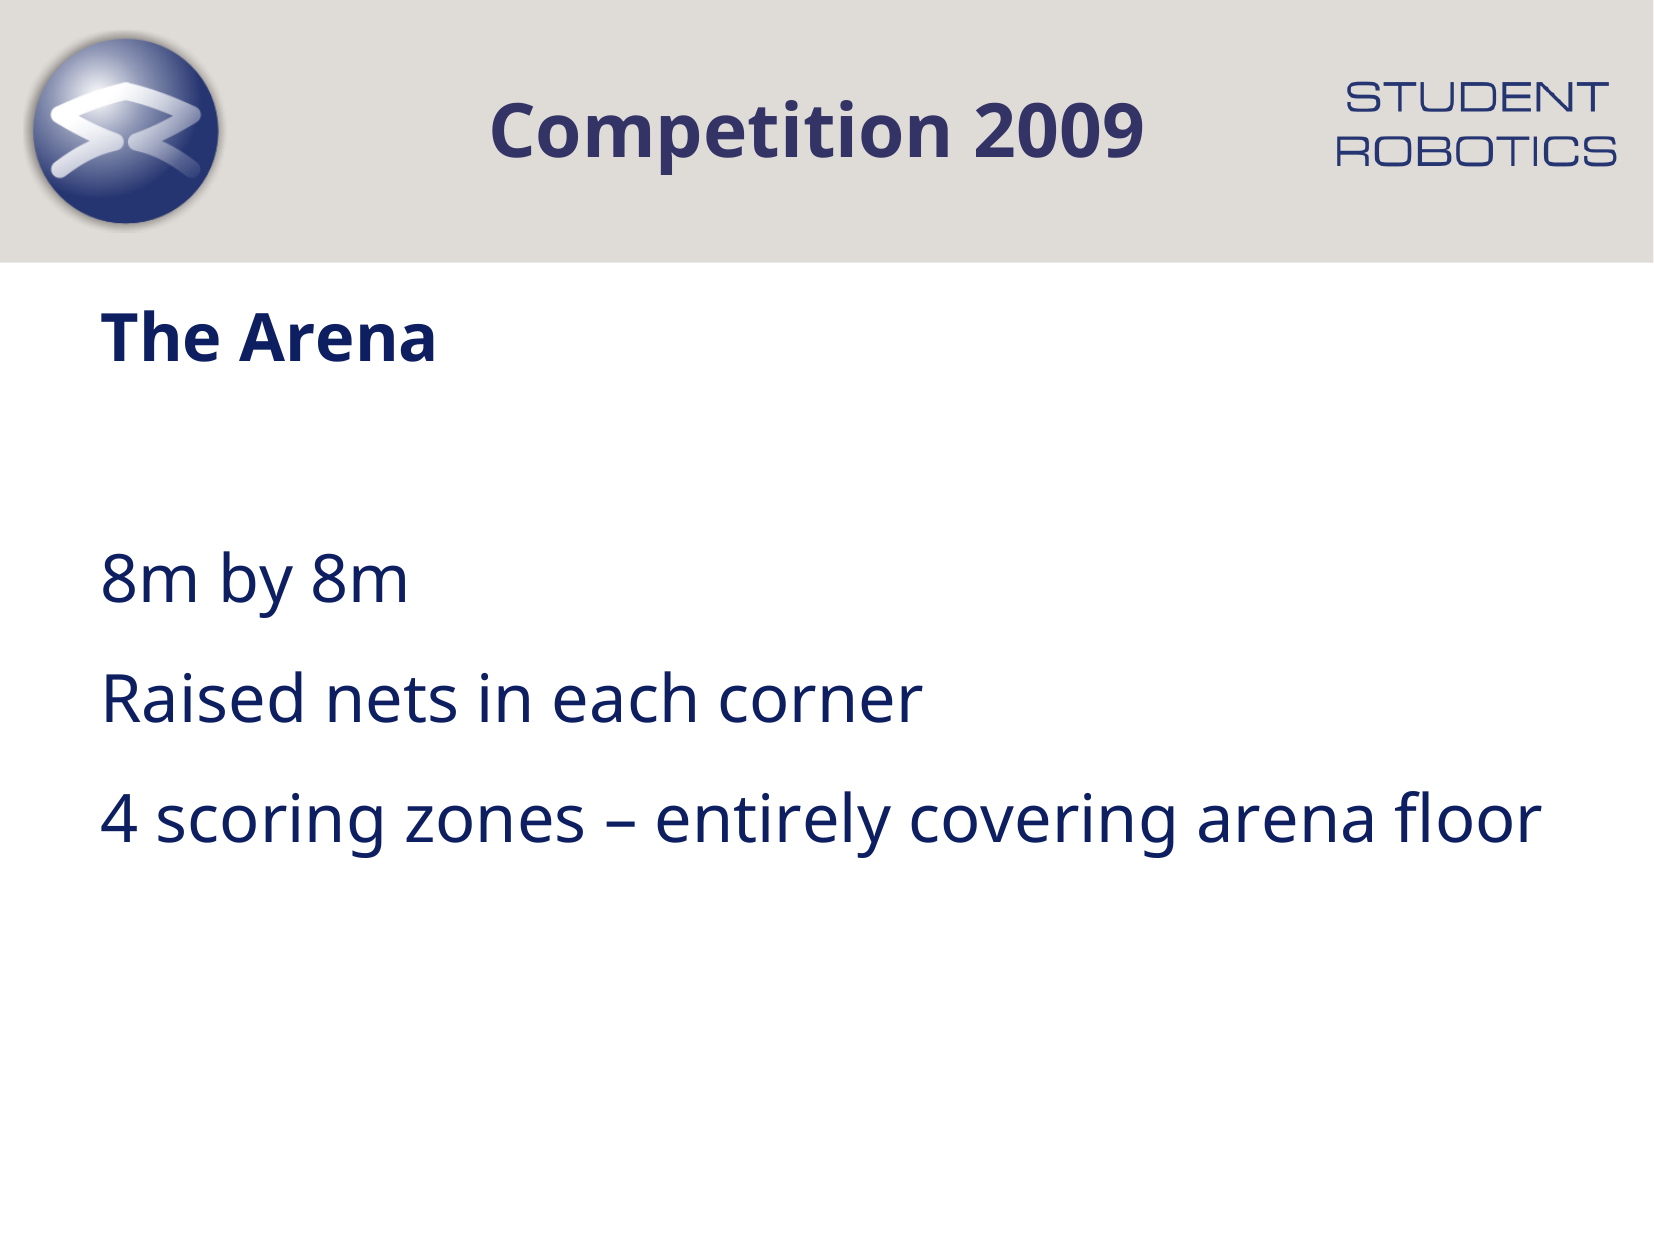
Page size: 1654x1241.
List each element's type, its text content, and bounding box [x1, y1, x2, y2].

picture [1571, 68, 1633, 174]
picture [9, 19, 245, 245]
title Competition 2009 [82, 56, 1571, 250]
list The Arena 8m by 8m Raised nets in each corner 4 scoring zones – entirely covering arena floor [82, 290, 1571, 1094]
